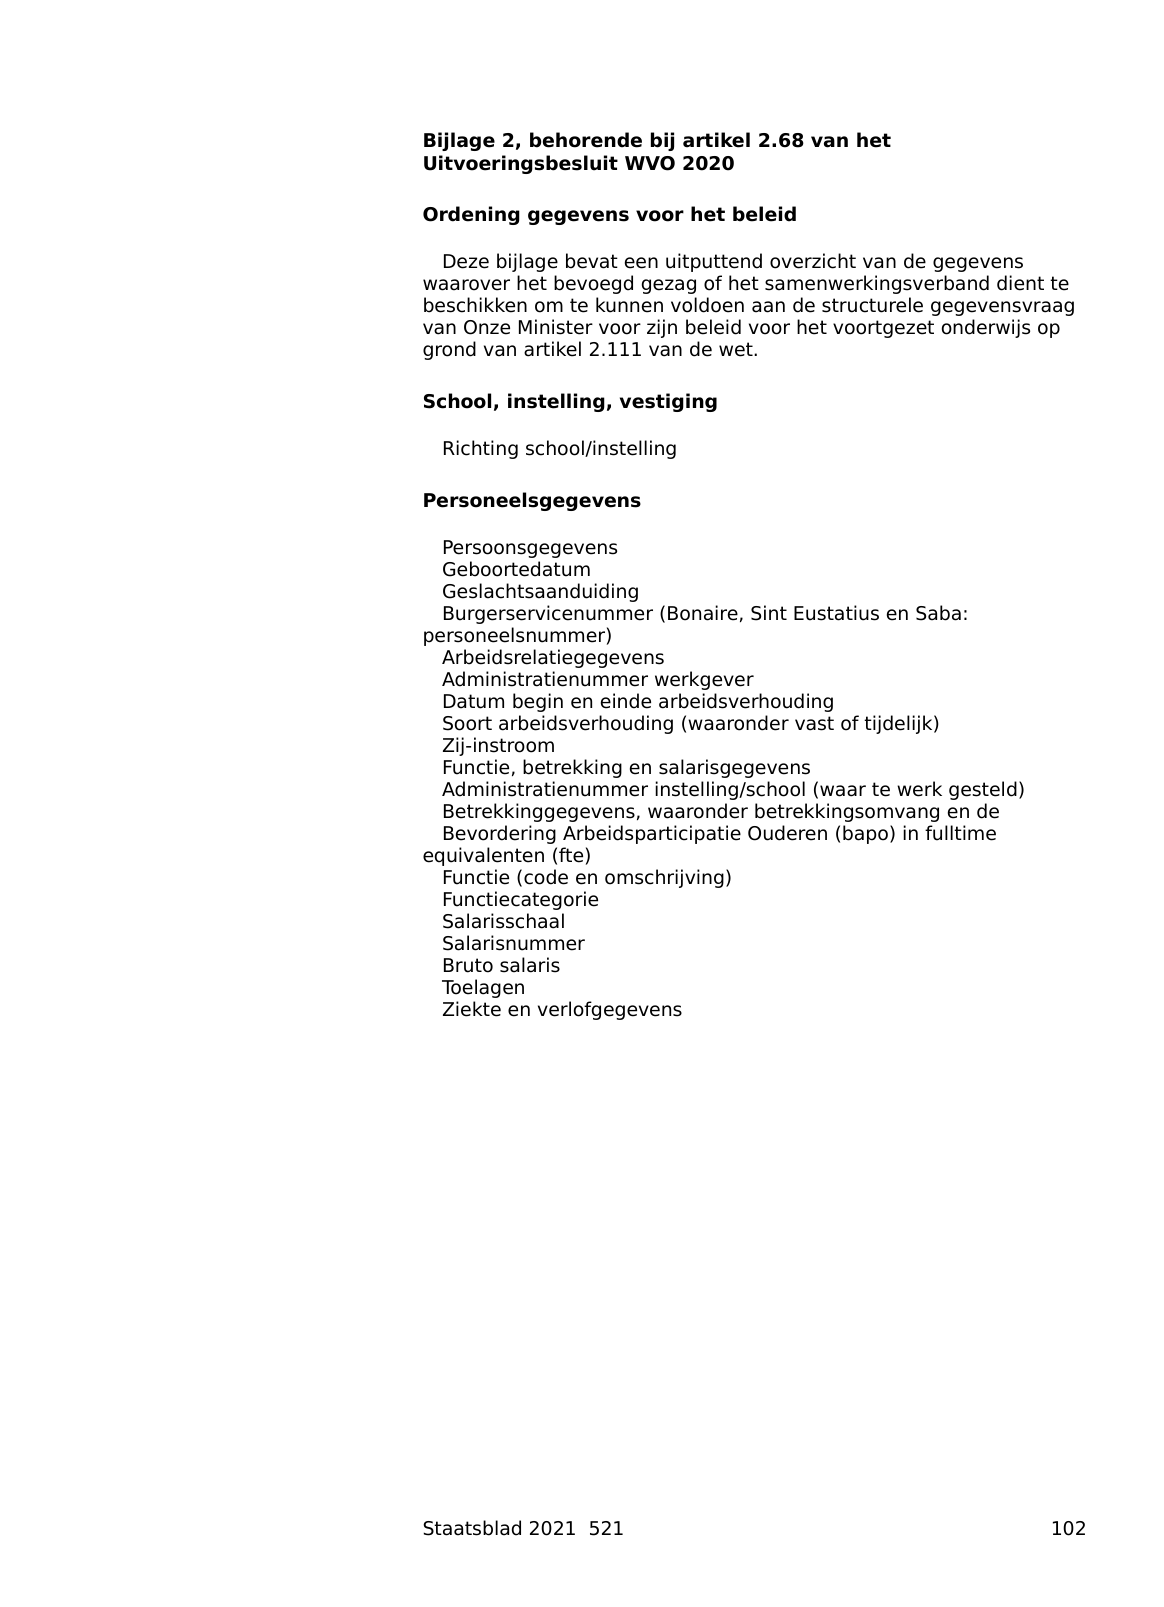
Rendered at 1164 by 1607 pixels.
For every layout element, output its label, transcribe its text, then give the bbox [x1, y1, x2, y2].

text Functie, betrekking en salarisgegevens [422, 757, 1087, 779]
text Geslachtsaanduiding [422, 581, 1087, 603]
text Salarisschaal [422, 911, 1087, 933]
text Geboortedatum [422, 559, 1087, 581]
text Deze bijlage bevat een uitputtend overzicht van de gegevens waarover het bevoegd gezag of het samenwerkingsverband dient te beschikken om te kunnen voldoen aan de structurele gegevensvraag van Onze Minister voor zijn beleid voor het voortgezet onderwijs op grond van artikel 2.111 van de wet. [422, 251, 1087, 361]
subtitle Bijlage 2, behorende bij artikel 2.68 van het Uitvoeringsbesluit WVO 2020 [422, 130, 1087, 174]
text Betrekkinggegevens, waaronder betrekkingsomvang en de [422, 801, 1087, 823]
text Functie (code en omschrijving) [422, 867, 1087, 889]
subtitle Personeelsgegevens [422, 490, 1087, 512]
text Toelagen [422, 977, 1087, 999]
text Administratienummer instelling/school (waar te werk gesteld) [422, 779, 1087, 801]
subtitle School, instelling, vestiging [422, 391, 1087, 413]
text Zij-instroom [422, 735, 1087, 757]
text Soort arbeidsverhouding (waaronder vast of tijdelijk) [422, 713, 1087, 735]
text Bruto salaris [422, 955, 1087, 977]
text Persoonsgegevens [422, 537, 1087, 559]
text Functiecategorie [422, 889, 1087, 911]
subtitle Ordening gegevens voor het beleid [422, 204, 1087, 226]
text Administratienummer werkgever [422, 669, 1087, 691]
text Burgerservicenummer (Bonaire, Sint Eustatius en Saba: personeelsnummer) [422, 603, 1087, 647]
text Richting school/instelling [422, 438, 1087, 460]
text Ziekte en verlofgegevens [422, 999, 1087, 1021]
text Bevordering Arbeidsparticipatie Ouderen (bapo) in fulltime equivalenten (fte) [422, 823, 1087, 867]
text Salarisnummer [422, 933, 1087, 955]
text Datum begin en einde arbeidsverhouding [422, 691, 1087, 713]
text Arbeidsrelatiegegevens [422, 647, 1087, 669]
